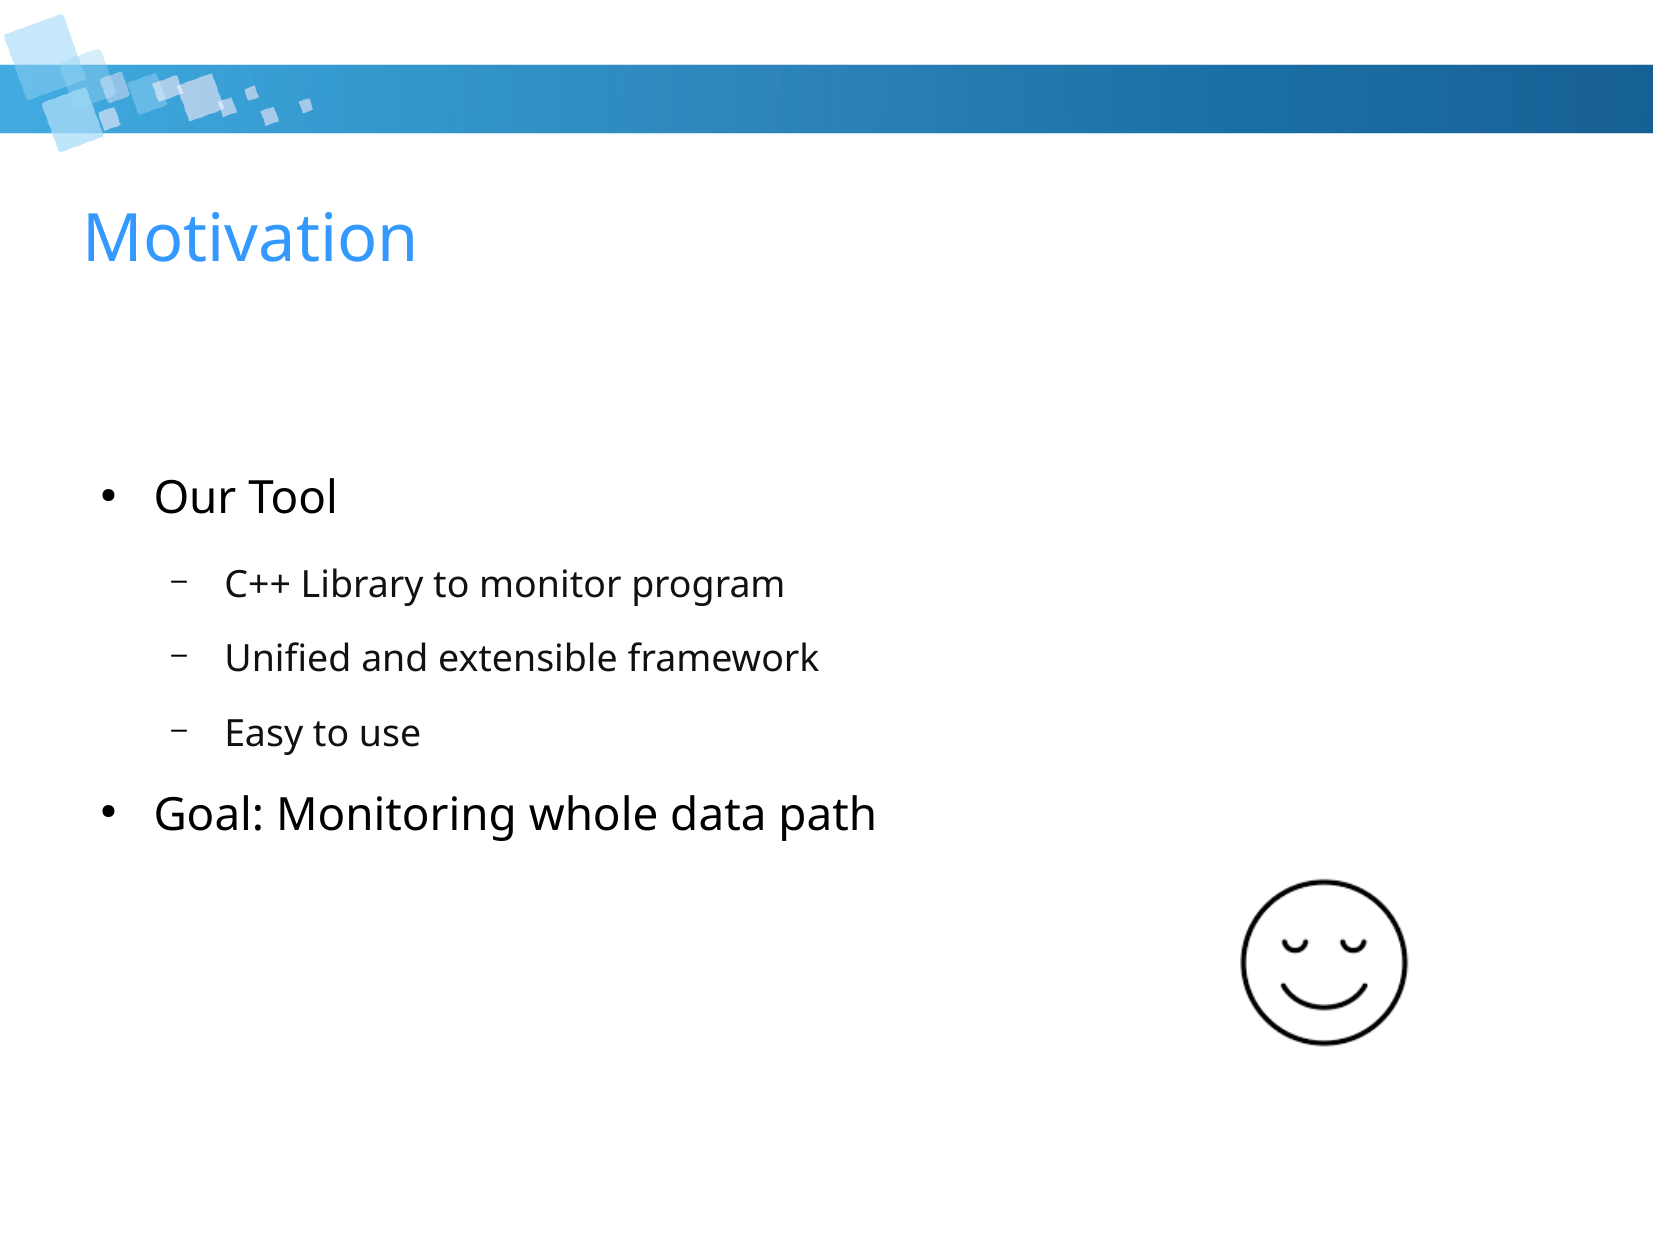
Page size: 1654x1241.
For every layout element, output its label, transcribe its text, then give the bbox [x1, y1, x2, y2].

picture [0, 0, 1653, 1238]
title Motivation [82, 132, 1571, 340]
list Our Tool C++ Library to monitor program Unified and extensible framework Easy to use Goal: Monitoring whole data path [82, 372, 1571, 1093]
